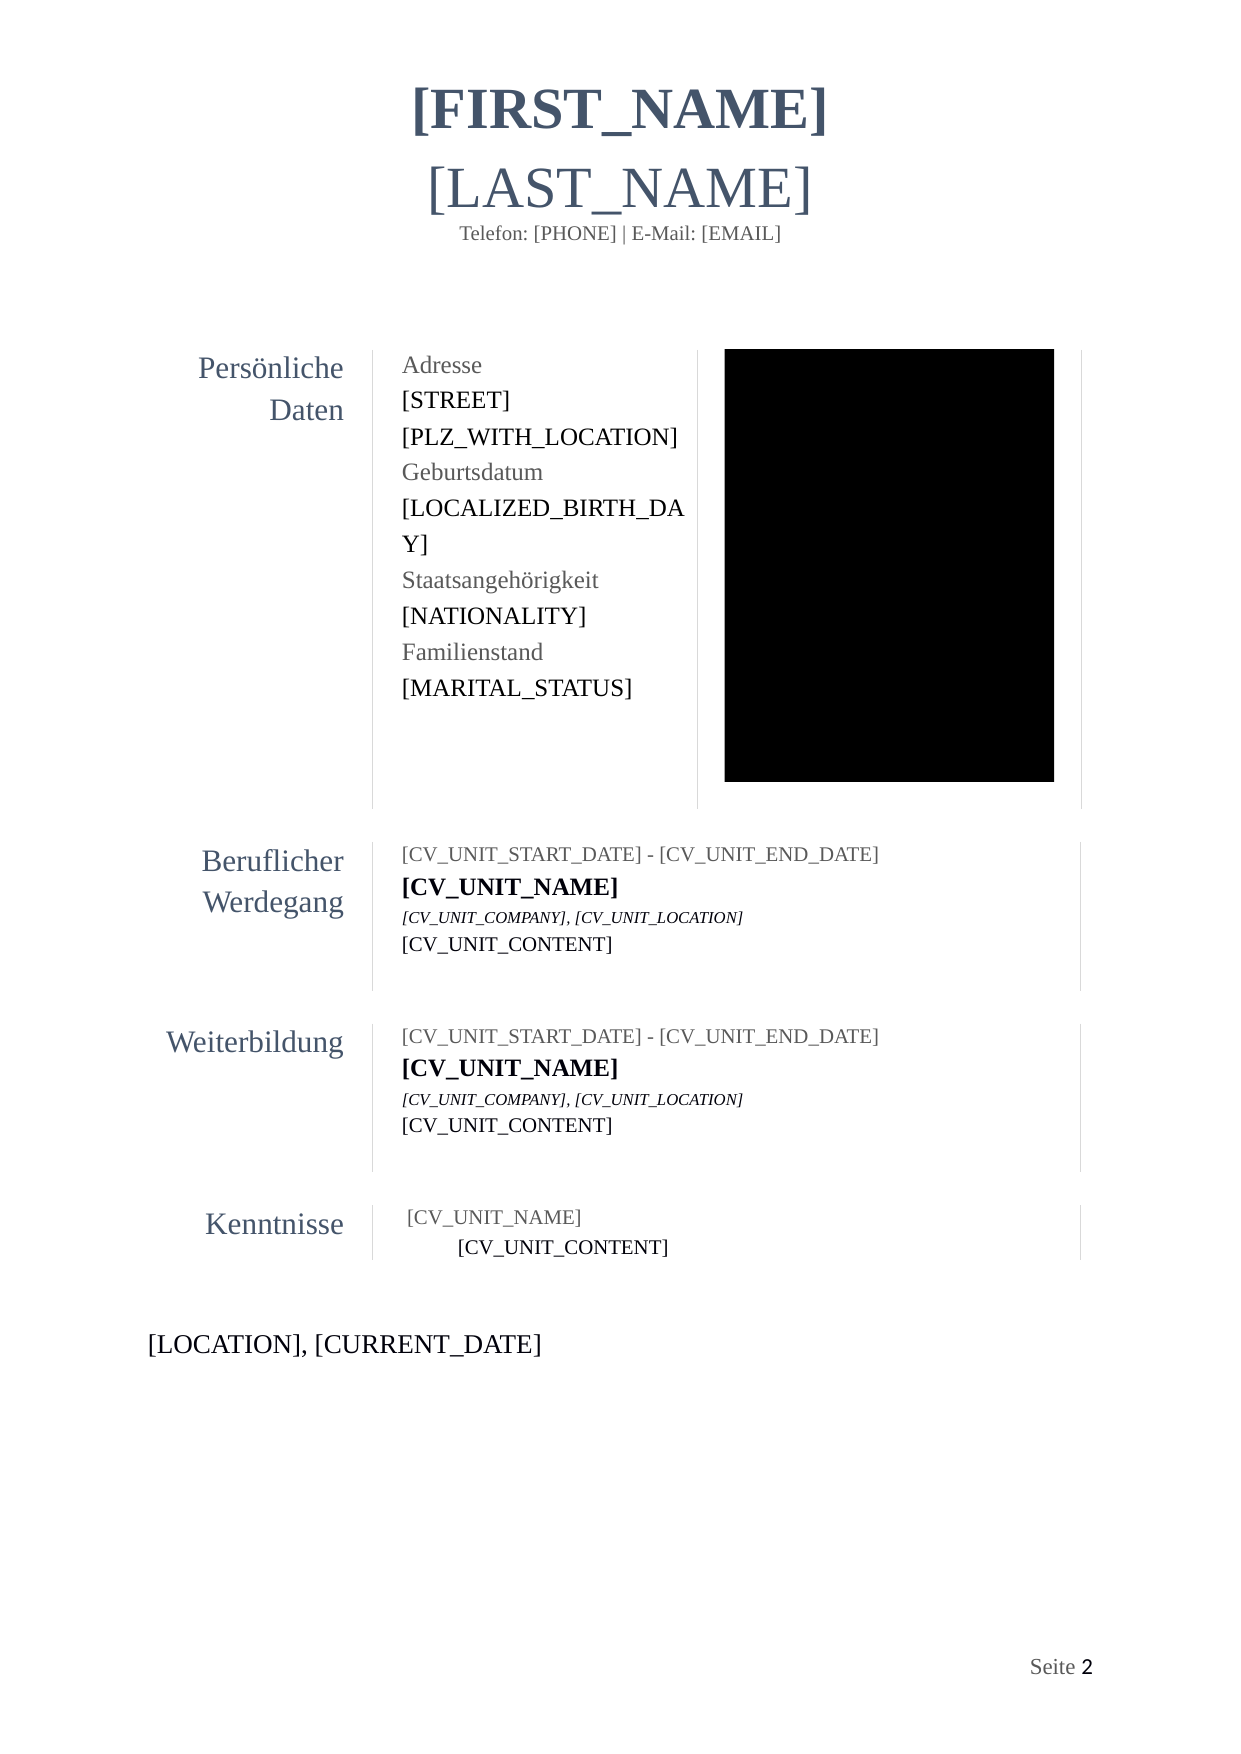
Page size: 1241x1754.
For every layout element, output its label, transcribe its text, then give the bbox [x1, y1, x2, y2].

picture [724, 349, 1055, 782]
text [LOCATION], [CURRENT_DATE] [148, 1328, 1093, 1359]
table_header Beruflicher Werdegang [136, 842, 372, 991]
table_header Persönliche Daten [136, 350, 372, 809]
table_header [CV_UNIT_START_DATE] - [CV_UNIT_END_DATE] [CV_UNIT_NAME] [CV_UNIT_COMPANY], [CV_UNIT_LOCATION] [CV_UNIT_CONTENT] [373, 1024, 1080, 1172]
table_header [CV_UNIT_NAME] [CV_UNIT_CONTENT] [373, 1205, 1080, 1259]
table_header [CV_UNIT_START_DATE] - [CV_UNIT_END_DATE] [CV_UNIT_NAME] [CV_UNIT_COMPANY], [CV_UNIT_LOCATION] [CV_UNIT_CONTENT] [373, 842, 1080, 991]
table_header [698, 350, 1081, 809]
table_header Kenntnisse [136, 1205, 372, 1259]
table_header Adresse [STREET] [PLZ_WITH_LOCATION] Geburtsdatum [LOCALIZED_BIRTH_DAY] Staatsangehörigkeit [NATIONALITY] Familienstand [MARITAL_STATUS] [373, 350, 697, 809]
table_header Weiterbildung [136, 1024, 372, 1172]
